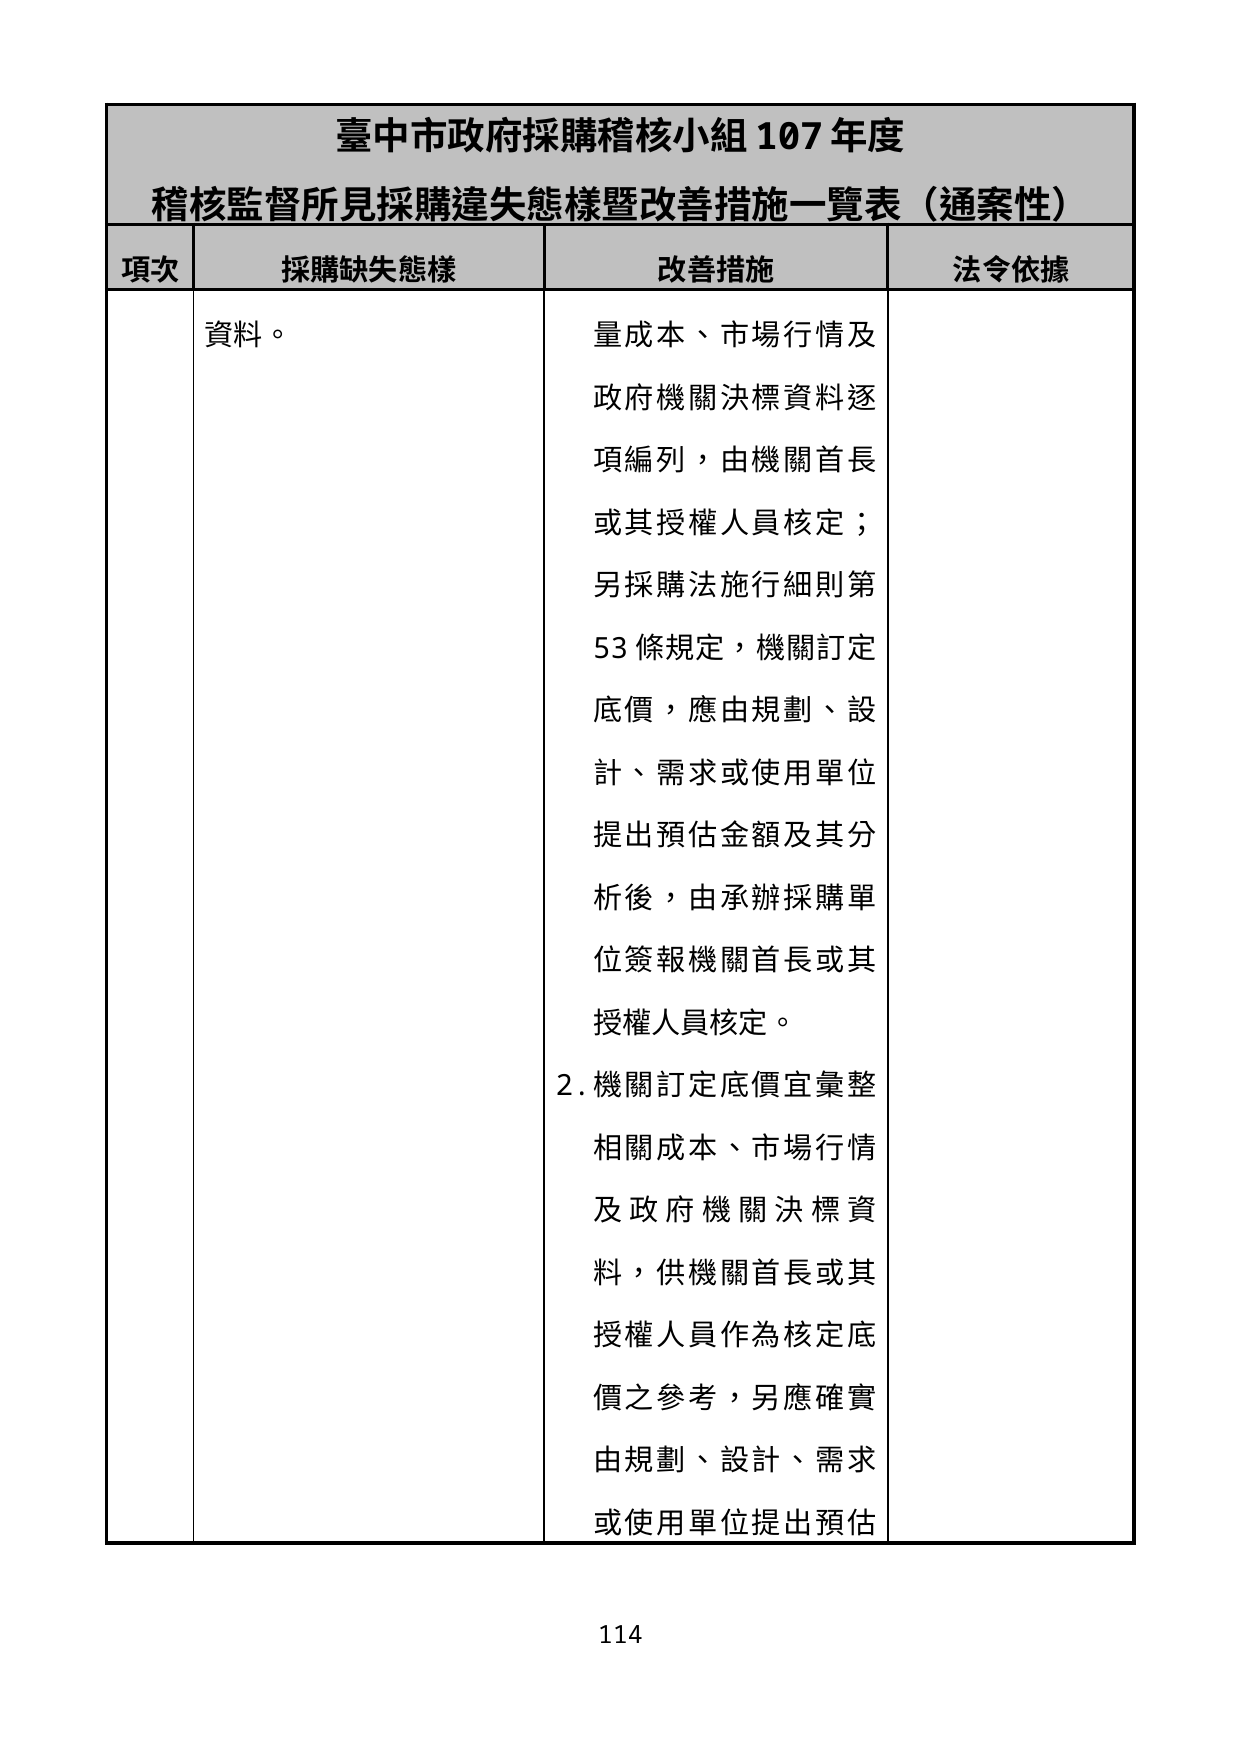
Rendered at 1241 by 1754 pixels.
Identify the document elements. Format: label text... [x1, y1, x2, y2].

table_cell 項次 [108, 226, 192, 288]
table_cell 改善措施 [546, 226, 886, 288]
table_cell 法令依據 [889, 226, 1132, 288]
table_cell 資料。 [194, 291, 543, 1541]
table_header 臺中市政府採購稽核小組107年度 稽核監督所見採購違失態樣暨改善措施一覽表（通案性） [108, 106, 1132, 223]
table_cell 量成本、市場行情及政府機關決標資料逐項編列，由機關首長或其授權人員核定；另採購法施行細則第53條規定，機關訂定底價，應由規劃、設計、需求或使用單位提出預估金額及其分析後，由承辦採購單位簽報機關首長或其授權人員核定。 機關訂定底價宜彙整相關成本、市場行情及政府機關決標資料，供機關首長或其授權人員作為核定底價之參考，另應確實由規劃、設計、需求或使用單位提出預估 [545, 291, 887, 1541]
table_cell [108, 291, 193, 1541]
table_cell [889, 291, 1132, 1541]
table_cell 採購缺失態樣 [195, 226, 543, 288]
